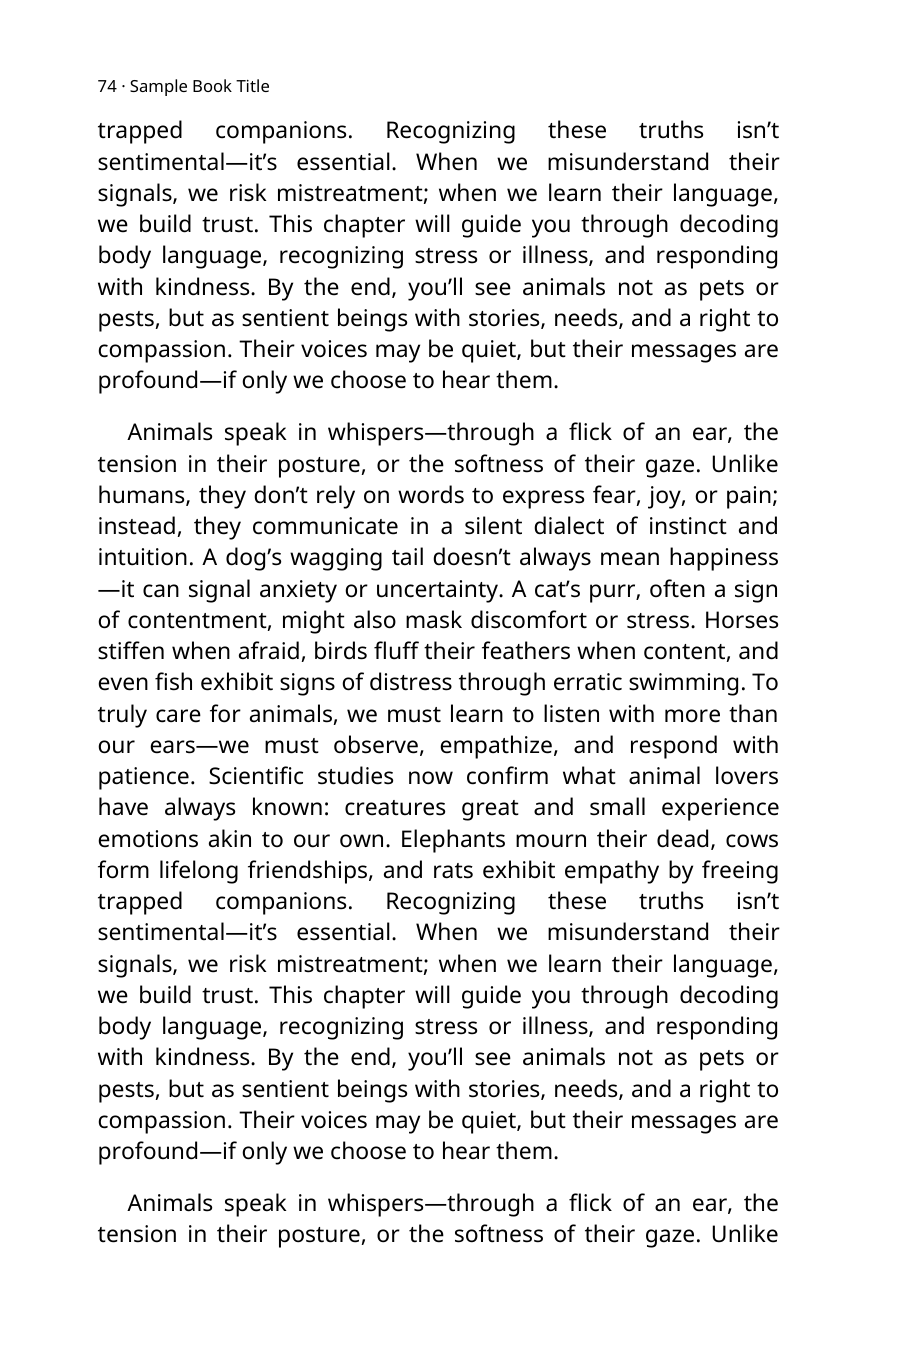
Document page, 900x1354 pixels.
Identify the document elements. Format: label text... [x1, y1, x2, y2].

text Animals speak in whispers—through a flick of an ear, the tension in their posture, or the softness of their gaze. Unlike humans, they don’t rely on words to express fear, joy, or pain; instead, they communicate in a silent dialect of instinct and intuition. A dog’s wagging tail doesn’t always mean happiness—it can signal anxiety or uncertainty. A cat’s purr, often a sign of contentment, might also mask discomfort or stress. Horses stiffen when afraid, birds fluff their feathers when content, and even fish exhibit signs of distress through erratic swimming. To truly care for animals, we must learn to listen with more than our ears—we must observe, empathize, and respond with patience. Scientific studies now confirm what animal lovers have always known: creatures great and small experience emotions akin to our own. Elephants mourn their dead, cows form lifelong friendships, and rats exhibit empathy by freeing trapped companions. Recognizing these truths isn’t sentimental—it’s essential. When we misunderstand their signals, we risk mistreatment; when we learn their language, we build trust. This chapter will guide you through decoding body language, recognizing stress or illness, and responding with kindness. By the end, you’ll see animals not as pets or pests, but as sentient beings with stories, needs, and a right to compassion. Their voices may be quiet, but their messages are profound—if only we choose to hear them. [97, 416, 780, 1166]
text trapped companions. Recognizing these truths isn’t sentimental—it’s essential. When we misunderstand their signals, we risk mistreatment; when we learn their language, we build trust. This chapter will guide you through decoding body language, recognizing stress or illness, and responding with kindness. By the end, you’ll see animals not as pets or pests, but as sentient beings with stories, needs, and a right to compassion. Their voices may be quiet, but their messages are profound—if only we choose to hear them. [97, 114, 780, 395]
text Animals speak in whispers—through a flick of an ear, the tension in their posture, or the softness of their gaze. Unlike [97, 1187, 780, 1249]
